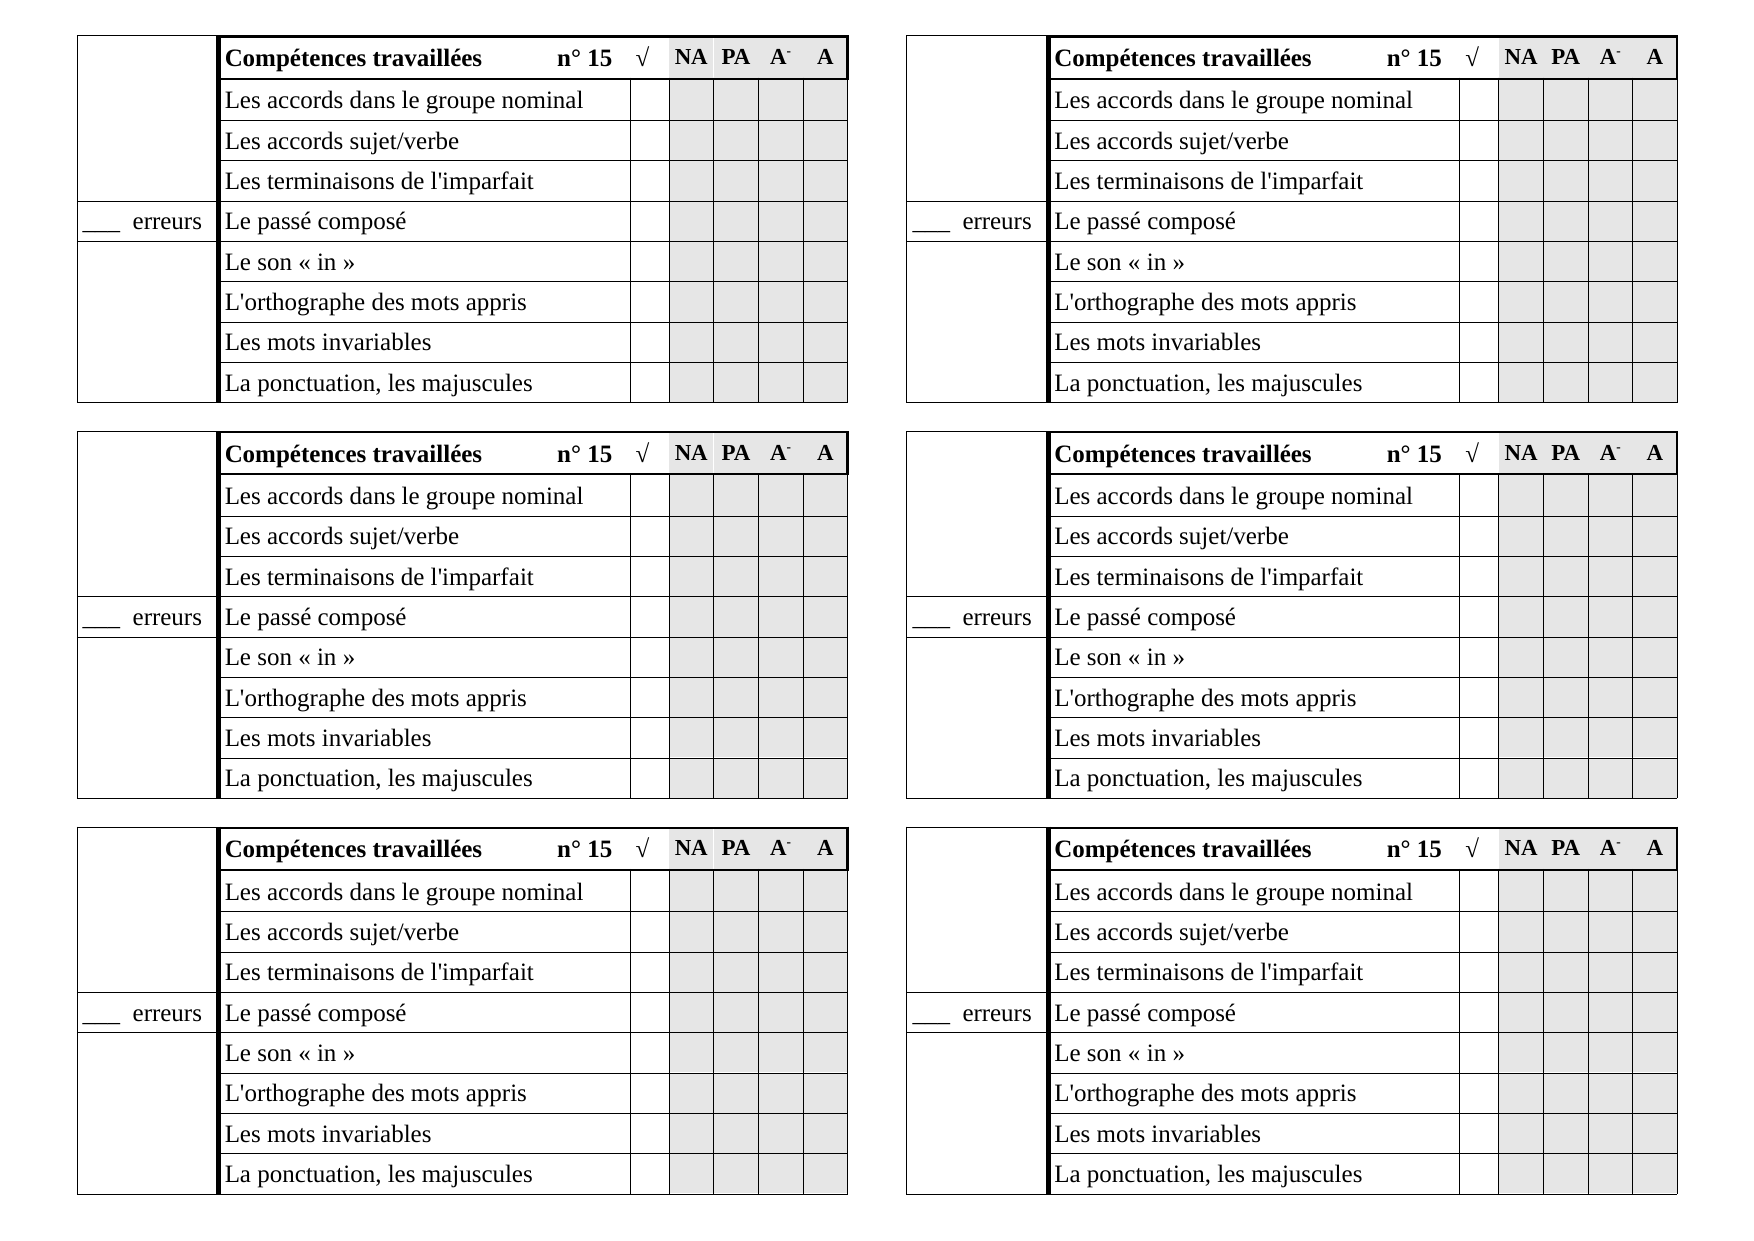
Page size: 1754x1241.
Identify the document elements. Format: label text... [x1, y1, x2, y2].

table_cell [714, 1114, 758, 1153]
table_cell [631, 517, 669, 556]
table_cell [1544, 1154, 1588, 1193]
table_cell [1499, 282, 1543, 322]
table_cell L'orthographe des mots appris [221, 282, 630, 322]
table_header PA [714, 38, 758, 78]
table_cell L'orthographe des mots appris [1051, 678, 1459, 717]
table_header [907, 36, 1046, 201]
table_cell [1589, 323, 1632, 362]
table_cell [1460, 638, 1498, 677]
table_cell [759, 363, 803, 402]
table_cell [714, 282, 758, 322]
table_cell Les terminaisons de l'imparfait [221, 953, 630, 992]
table_cell [1460, 80, 1498, 120]
table_header NA [669, 433, 713, 473]
table_cell [804, 323, 847, 362]
table_cell [1633, 953, 1677, 992]
table_cell [1589, 1114, 1632, 1153]
table_cell L'orthographe des mots appris [221, 1074, 630, 1113]
table_header PA [714, 433, 758, 473]
table_cell ___ erreurs [907, 597, 1046, 637]
table_cell [670, 953, 713, 992]
table_cell [1499, 718, 1543, 757]
table_cell [1499, 638, 1543, 677]
table_cell [670, 282, 713, 322]
table_cell [1499, 475, 1543, 516]
table_header A- [758, 829, 803, 869]
table_cell [631, 678, 669, 717]
table_cell [1633, 597, 1677, 637]
table_cell [759, 161, 803, 201]
table_cell [1589, 557, 1632, 596]
table_cell La ponctuation, les majuscules [1051, 363, 1459, 402]
table_cell [1633, 202, 1677, 241]
table_header Compétences travaillées n° 15 [221, 433, 630, 473]
table_cell Le passé composé [221, 597, 630, 637]
table_cell [1460, 993, 1498, 1032]
table_header NA [1499, 433, 1543, 473]
table_header √ [630, 829, 669, 869]
table_cell [631, 475, 669, 516]
table_cell Les accords sujet/verbe [221, 912, 630, 952]
table_cell [714, 475, 758, 516]
table_cell [759, 1074, 803, 1113]
table_cell [714, 121, 758, 160]
table_cell [759, 557, 803, 596]
table_cell [804, 597, 847, 637]
table_cell [1499, 993, 1543, 1032]
table_cell [759, 323, 803, 362]
table_cell [1633, 557, 1677, 596]
table_cell [1544, 517, 1588, 556]
table_cell [804, 161, 847, 201]
table_cell [670, 871, 713, 911]
table_cell ___ erreurs [907, 202, 1046, 241]
table_cell [1589, 871, 1632, 911]
table_cell [1499, 1114, 1543, 1153]
table_cell [1460, 678, 1498, 717]
table_cell Le passé composé [221, 993, 630, 1032]
table_cell La ponctuation, les majuscules [1051, 1154, 1459, 1193]
table_header Compétences travaillées n° 15 [1051, 829, 1459, 869]
table_cell [670, 242, 713, 281]
table_header √ [1459, 433, 1498, 473]
table_cell [759, 80, 803, 120]
table_cell [804, 517, 847, 556]
table_cell [1544, 202, 1588, 241]
table_cell [1589, 912, 1632, 952]
table_cell Les mots invariables [1051, 1114, 1459, 1153]
table_cell Les accords dans le groupe nominal [1051, 80, 1459, 120]
table_cell [1499, 323, 1543, 362]
table_cell [759, 282, 803, 322]
table_cell [1633, 282, 1677, 322]
table_cell [631, 1114, 669, 1153]
table_header A- [1588, 433, 1632, 473]
table_cell [1544, 475, 1588, 516]
table_cell Les accords dans le groupe nominal [1051, 871, 1459, 911]
table_cell [1499, 1154, 1543, 1193]
table_cell Le passé composé [221, 202, 630, 241]
table_cell [1589, 80, 1632, 120]
table_cell [804, 557, 847, 596]
table_cell [631, 282, 669, 322]
table_header A [1632, 433, 1676, 473]
table_cell ___ erreurs [78, 202, 216, 241]
table_cell Les terminaisons de l'imparfait [1051, 161, 1459, 201]
table_cell [804, 1074, 847, 1113]
table_cell [631, 80, 669, 120]
table_cell [1544, 953, 1588, 992]
table_cell [1589, 678, 1632, 717]
table_cell [804, 475, 847, 516]
table_cell Les mots invariables [221, 323, 630, 362]
table_cell [1633, 161, 1677, 201]
table_header PA [1543, 829, 1588, 869]
table_cell [1460, 475, 1498, 516]
table_cell [1460, 1114, 1498, 1153]
table_cell [1499, 912, 1543, 952]
table_cell [1499, 363, 1543, 402]
table_cell Les mots invariables [1051, 323, 1459, 362]
table_cell [1633, 1154, 1677, 1193]
table_cell [1633, 80, 1677, 120]
table_cell [804, 202, 847, 241]
table_header PA [714, 829, 758, 869]
table_cell [631, 1033, 669, 1072]
table_cell [1499, 759, 1543, 798]
table_cell [759, 993, 803, 1032]
table_cell [714, 953, 758, 992]
table_cell [714, 912, 758, 952]
table_cell [631, 953, 669, 992]
table_header √ [630, 433, 669, 473]
table_cell [759, 475, 803, 516]
table_cell [714, 202, 758, 241]
table_cell [1589, 161, 1632, 201]
table_header A- [758, 38, 803, 78]
table_cell [804, 953, 847, 992]
table_cell [759, 912, 803, 952]
table_cell [1589, 1154, 1632, 1193]
table_header A [803, 829, 846, 869]
table_cell [804, 638, 847, 677]
table_cell [804, 678, 847, 717]
table_cell [670, 678, 713, 717]
table_cell [1589, 1074, 1632, 1113]
table_cell [759, 1114, 803, 1153]
table_cell Les accords sujet/verbe [221, 121, 630, 160]
table_cell [1633, 718, 1677, 757]
table_header NA [1499, 829, 1543, 869]
table_cell [714, 557, 758, 596]
table_cell [1544, 759, 1588, 798]
table_cell [1544, 323, 1588, 362]
table_cell [1589, 718, 1632, 757]
table_cell [78, 638, 216, 798]
table_cell [714, 638, 758, 677]
table_cell [1589, 1033, 1632, 1072]
table_cell La ponctuation, les majuscules [221, 1154, 630, 1193]
table_cell [1589, 759, 1632, 798]
table_cell Les accords sujet/verbe [1051, 121, 1459, 160]
table_cell [1633, 993, 1677, 1032]
table_cell ___ erreurs [78, 993, 216, 1032]
table_cell [670, 1154, 713, 1193]
table_cell [1499, 121, 1543, 160]
table_cell [1460, 202, 1498, 241]
table_header A- [1588, 829, 1632, 869]
table_cell [1633, 517, 1677, 556]
table_cell [670, 597, 713, 637]
table_cell [1633, 363, 1677, 402]
table_header Compétences travaillées n° 15 [221, 38, 630, 78]
table_cell Les mots invariables [221, 1114, 630, 1153]
table_cell [670, 363, 713, 402]
table_cell [1544, 161, 1588, 201]
table_header A [1632, 829, 1676, 869]
table_cell [804, 1154, 847, 1193]
table_cell Les accords dans le groupe nominal [221, 475, 630, 516]
table_cell [631, 993, 669, 1032]
table_cell [1499, 202, 1543, 241]
table_cell [670, 557, 713, 596]
table_cell [1633, 323, 1677, 362]
table_cell [1499, 597, 1543, 637]
table_cell [1460, 1074, 1498, 1113]
table_header [78, 432, 216, 596]
table_cell [1544, 121, 1588, 160]
table_cell [631, 242, 669, 281]
table_cell [670, 121, 713, 160]
table_cell [1499, 517, 1543, 556]
table_cell [1633, 1114, 1677, 1153]
table_cell [631, 759, 669, 798]
table_cell [759, 597, 803, 637]
table_cell [1460, 1154, 1498, 1193]
table_cell [78, 242, 216, 402]
table_cell [1499, 161, 1543, 201]
table_cell [759, 1033, 803, 1072]
table_cell Le passé composé [1051, 597, 1459, 637]
table_cell [1589, 597, 1632, 637]
table_cell [1633, 1074, 1677, 1113]
table_cell [714, 363, 758, 402]
table_header √ [630, 38, 669, 78]
table_cell [804, 759, 847, 798]
table_header [78, 828, 216, 992]
table_cell Les accords dans le groupe nominal [1051, 475, 1459, 516]
table_cell Les terminaisons de l'imparfait [1051, 953, 1459, 992]
table_cell [907, 242, 1046, 402]
table_cell Le son « in » [221, 242, 630, 281]
table_cell [1633, 678, 1677, 717]
table_cell Les terminaisons de l'imparfait [1051, 557, 1459, 596]
table_cell Le son « in » [1051, 1033, 1459, 1072]
table_cell [804, 871, 847, 911]
table_cell [1633, 1033, 1677, 1072]
table_cell [714, 1074, 758, 1113]
table_cell [1633, 912, 1677, 952]
table_cell [1499, 242, 1543, 281]
table_cell [759, 1154, 803, 1193]
table_cell [631, 363, 669, 402]
table_cell [1460, 323, 1498, 362]
table_cell [804, 121, 847, 160]
table_cell [1589, 363, 1632, 402]
table_cell Les mots invariables [1051, 718, 1459, 757]
table_cell [1544, 912, 1588, 952]
table_cell [1633, 475, 1677, 516]
table_cell [631, 912, 669, 952]
table_header NA [1499, 38, 1543, 78]
table_cell [804, 1033, 847, 1072]
table_cell L'orthographe des mots appris [221, 678, 630, 717]
table_cell [631, 1074, 669, 1113]
table_cell [670, 475, 713, 516]
table_cell La ponctuation, les majuscules [221, 363, 630, 402]
table_cell [714, 759, 758, 798]
table_header PA [1543, 433, 1588, 473]
table_cell [1460, 242, 1498, 281]
table_cell [1633, 638, 1677, 677]
table_cell Le passé composé [1051, 202, 1459, 241]
table_cell Les accords sujet/verbe [1051, 912, 1459, 952]
table_cell Le passé composé [1051, 993, 1459, 1032]
table_cell [1544, 80, 1588, 120]
table_cell [670, 323, 713, 362]
table_cell Les terminaisons de l'imparfait [221, 161, 630, 201]
table_cell [759, 242, 803, 281]
table_cell [1460, 363, 1498, 402]
table_cell [631, 597, 669, 637]
table_header A- [1588, 38, 1632, 78]
table_cell [759, 953, 803, 992]
table_cell [714, 323, 758, 362]
table_cell [631, 161, 669, 201]
table_header [907, 828, 1046, 992]
table_cell [1460, 953, 1498, 992]
table_cell [631, 718, 669, 757]
table_cell [759, 202, 803, 241]
table_cell [1544, 242, 1588, 281]
table_cell [759, 718, 803, 757]
table_cell [78, 1033, 216, 1193]
table_header A [803, 38, 846, 78]
table_cell [631, 557, 669, 596]
table_cell [1499, 557, 1543, 596]
table_cell [1633, 871, 1677, 911]
table_cell [1544, 597, 1588, 637]
table_cell [670, 638, 713, 677]
table_cell [670, 759, 713, 798]
table_cell [1633, 242, 1677, 281]
table_cell [1544, 638, 1588, 677]
table_cell [670, 718, 713, 757]
table_cell [1499, 678, 1543, 717]
table_header A [1632, 38, 1676, 78]
table_cell [1499, 80, 1543, 120]
table_cell [1460, 759, 1498, 798]
table_cell [1544, 1033, 1588, 1072]
table_cell Les accords sujet/verbe [221, 517, 630, 556]
table_header Compétences travaillées n° 15 [221, 829, 630, 869]
table_cell [1589, 475, 1632, 516]
table_cell [1589, 517, 1632, 556]
table_cell Les mots invariables [221, 718, 630, 757]
table_header √ [1459, 38, 1498, 78]
table_cell [670, 912, 713, 952]
table_cell [804, 363, 847, 402]
table_cell [759, 121, 803, 160]
table_cell [714, 871, 758, 911]
table_cell [714, 597, 758, 637]
table_cell [670, 80, 713, 120]
table_cell [670, 1074, 713, 1113]
table_cell [714, 678, 758, 717]
table_cell [804, 1114, 847, 1153]
table_cell [1460, 161, 1498, 201]
table_cell [631, 323, 669, 362]
table_cell [804, 993, 847, 1032]
table_cell [714, 1154, 758, 1193]
table_cell [1544, 363, 1588, 402]
table_cell La ponctuation, les majuscules [221, 759, 630, 798]
table_cell [1499, 1074, 1543, 1113]
table_cell L'orthographe des mots appris [1051, 1074, 1459, 1113]
table_cell [1460, 912, 1498, 952]
table_cell [714, 80, 758, 120]
table_cell [714, 993, 758, 1032]
table_cell L'orthographe des mots appris [1051, 282, 1459, 322]
table_cell [670, 202, 713, 241]
table_cell [1544, 557, 1588, 596]
table_cell [1589, 202, 1632, 241]
table_cell [1499, 953, 1543, 992]
table_header [907, 432, 1046, 596]
table_cell [631, 121, 669, 160]
table_cell [1589, 121, 1632, 160]
table_cell [804, 242, 847, 281]
table_cell [1460, 718, 1498, 757]
table_cell [670, 161, 713, 201]
table_cell [759, 678, 803, 717]
table_cell [631, 1154, 669, 1193]
table_header √ [1459, 829, 1498, 869]
table_cell [714, 242, 758, 281]
table_cell Le son « in » [221, 638, 630, 677]
table_header A [803, 433, 846, 473]
table_cell [804, 80, 847, 120]
table_cell [1460, 557, 1498, 596]
table_cell [1633, 759, 1677, 798]
table_cell [631, 638, 669, 677]
table_cell [1544, 678, 1588, 717]
table_cell [1460, 121, 1498, 160]
table_cell [907, 1033, 1046, 1193]
table_cell ___ erreurs [907, 993, 1046, 1032]
table_cell [670, 517, 713, 556]
table_cell [759, 759, 803, 798]
table_cell [670, 1033, 713, 1072]
table_cell [1589, 282, 1632, 322]
table_cell Les terminaisons de l'imparfait [221, 557, 630, 596]
table_cell [1544, 993, 1588, 1032]
table_cell Les accords dans le groupe nominal [221, 80, 630, 120]
table_cell [804, 912, 847, 952]
table_cell [1544, 1074, 1588, 1113]
table_cell [714, 517, 758, 556]
table_cell [631, 202, 669, 241]
table_cell [759, 517, 803, 556]
table_header [78, 36, 216, 201]
table_cell Le son « in » [1051, 242, 1459, 281]
table_cell [1544, 282, 1588, 322]
table_cell [1544, 871, 1588, 911]
table_cell [1460, 282, 1498, 322]
table_cell [1460, 1033, 1498, 1072]
table_cell [1460, 871, 1498, 911]
table_cell [1499, 1033, 1543, 1072]
table_cell La ponctuation, les majuscules [1051, 759, 1459, 798]
table_cell Les accords dans le groupe nominal [221, 871, 630, 911]
table_cell [1544, 1114, 1588, 1153]
table_cell [714, 1033, 758, 1072]
table_cell Le son « in » [1051, 638, 1459, 677]
table_cell [1633, 121, 1677, 160]
table_cell [1544, 718, 1588, 757]
table_cell [1589, 638, 1632, 677]
table_cell [1460, 517, 1498, 556]
table_cell ___ erreurs [78, 597, 216, 637]
table_header A- [758, 433, 803, 473]
table_cell [714, 161, 758, 201]
table_header NA [669, 38, 713, 78]
table_cell [1499, 871, 1543, 911]
table_header Compétences travaillées n° 15 [1051, 38, 1459, 78]
table_cell [714, 718, 758, 757]
table_header Compétences travaillées n° 15 [1051, 433, 1459, 473]
table_cell Le son « in » [221, 1033, 630, 1072]
table_cell [631, 871, 669, 911]
table_header NA [669, 829, 713, 869]
table_cell [1460, 597, 1498, 637]
table_header PA [1543, 38, 1588, 78]
table_cell Les accords sujet/verbe [1051, 517, 1459, 556]
table_cell [804, 718, 847, 757]
table_cell [670, 993, 713, 1032]
table_cell [670, 1114, 713, 1153]
table_cell [1589, 953, 1632, 992]
table_cell [1589, 993, 1632, 1032]
table_cell [759, 871, 803, 911]
table_cell [759, 638, 803, 677]
table_cell [907, 638, 1046, 798]
table_cell [1589, 242, 1632, 281]
table_cell [804, 282, 847, 322]
